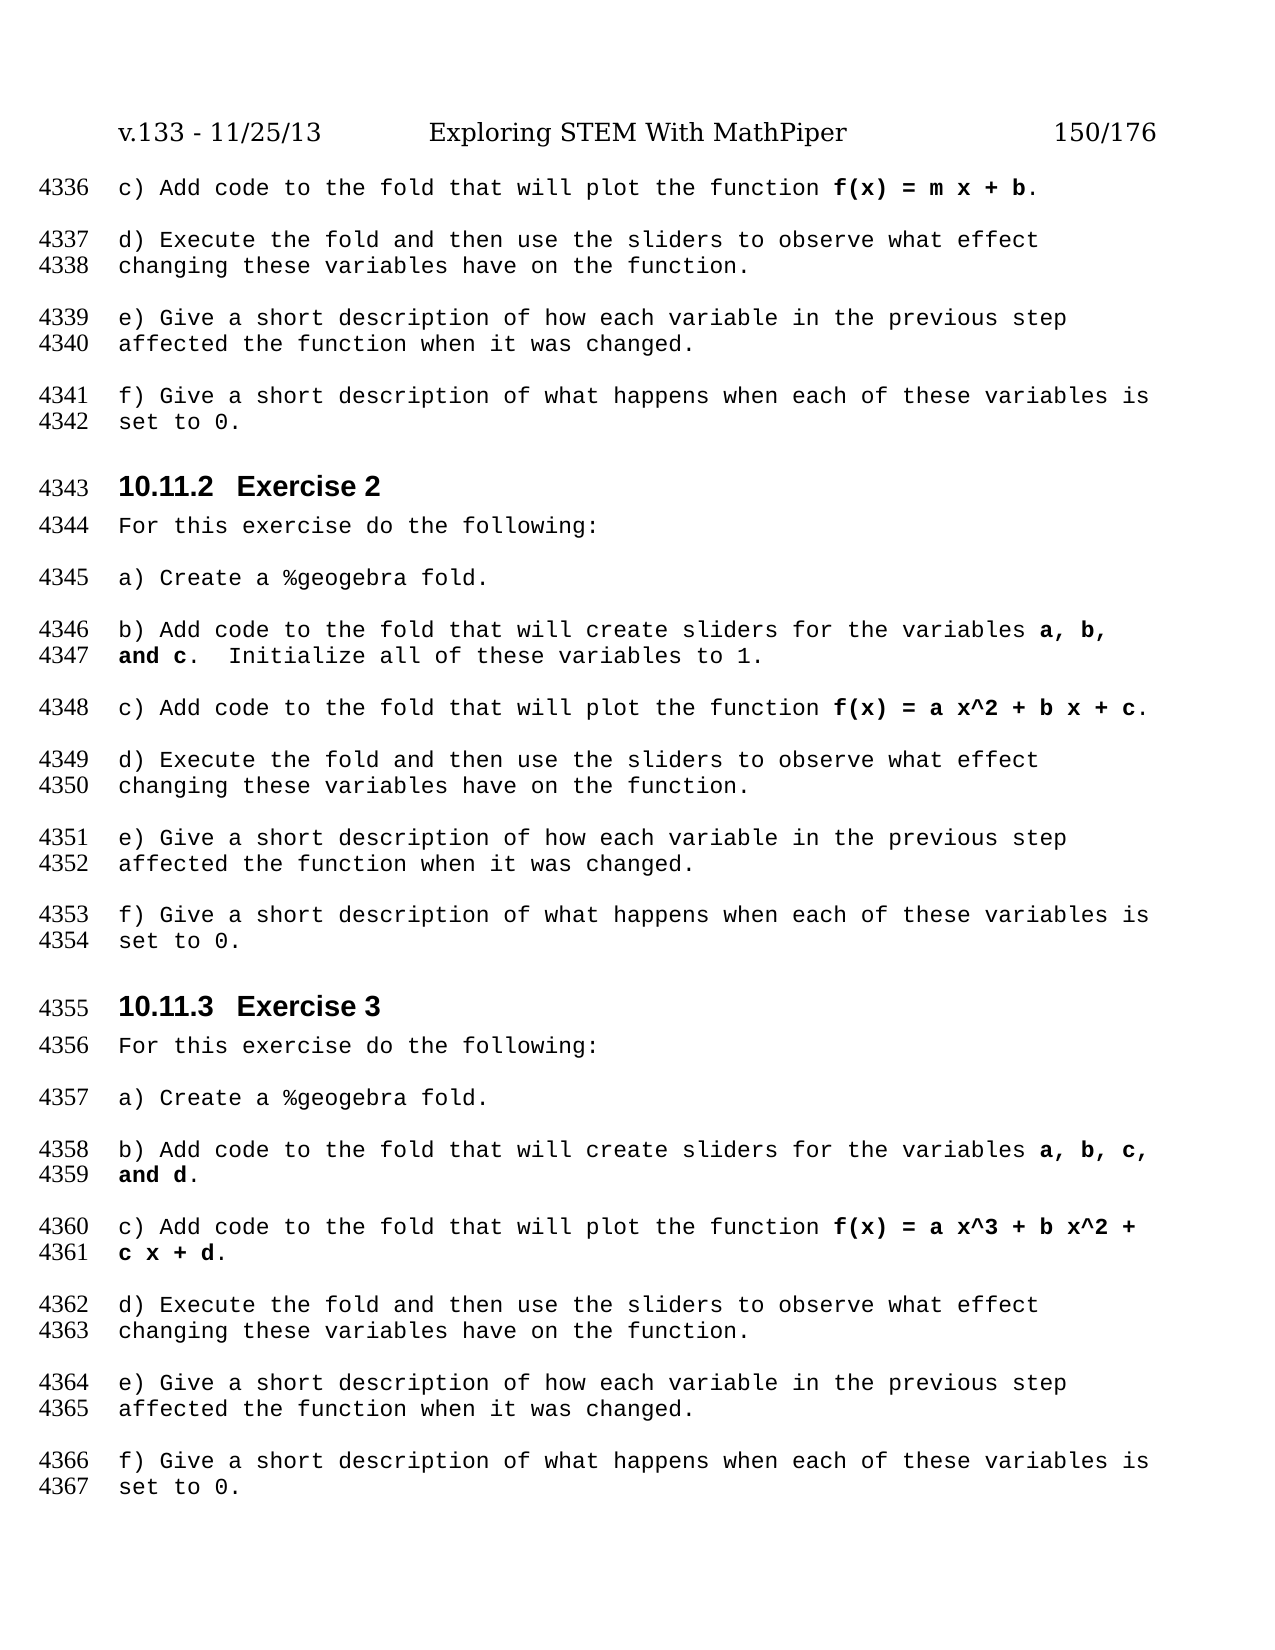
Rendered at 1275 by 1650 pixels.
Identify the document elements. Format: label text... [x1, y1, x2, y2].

text e) Give a short description of how each variable in the previous step affected the function when it was changed. [118, 1371, 1157, 1423]
text d) Execute the fold and then use the sliders to observe what effect changing these variables have on the function. [118, 229, 1157, 281]
text c) Add code to the fold that will plot the function f(x) = a x^3 + b x^2 + c x + d. [118, 1216, 1157, 1268]
text f) Give a short description of what happens when each of these variables is set to 0. [118, 384, 1157, 436]
subtitle Exercise 3 [118, 989, 1157, 1022]
subtitle Exercise 2 [118, 469, 1157, 503]
text For this exercise do the following: [118, 515, 1157, 541]
text d) Execute the fold and then use the sliders to observe what effect changing these variables have on the function. [118, 1293, 1157, 1345]
text a) Create a %geogebra fold. [118, 1086, 1157, 1112]
text f) Give a short description of what happens when each of these variables is set to 0. [118, 1449, 1157, 1501]
text f) Give a short description of what happens when each of these variables is set to 0. [118, 904, 1157, 956]
text c) Add code to the fold that will plot the function f(x) = m x + b. [118, 177, 1157, 203]
text b) Add code to the fold that will create sliders for the variables a, b, and c. Initialize all of these variables to 1. [118, 618, 1157, 670]
text e) Give a short description of how each variable in the previous step affected the function when it was changed. [118, 306, 1157, 358]
text e) Give a short description of how each variable in the previous step affected the function when it was changed. [118, 826, 1157, 878]
text c) Add code to the fold that will plot the function f(x) = a x^2 + b x + c. [118, 696, 1157, 722]
text For this exercise do the following: [118, 1034, 1157, 1060]
text d) Execute the fold and then use the sliders to observe what effect changing these variables have on the function. [118, 748, 1157, 800]
text a) Create a %geogebra fold. [118, 567, 1157, 592]
text b) Add code to the fold that will create sliders for the variables a, b, c, and d. [118, 1138, 1157, 1190]
